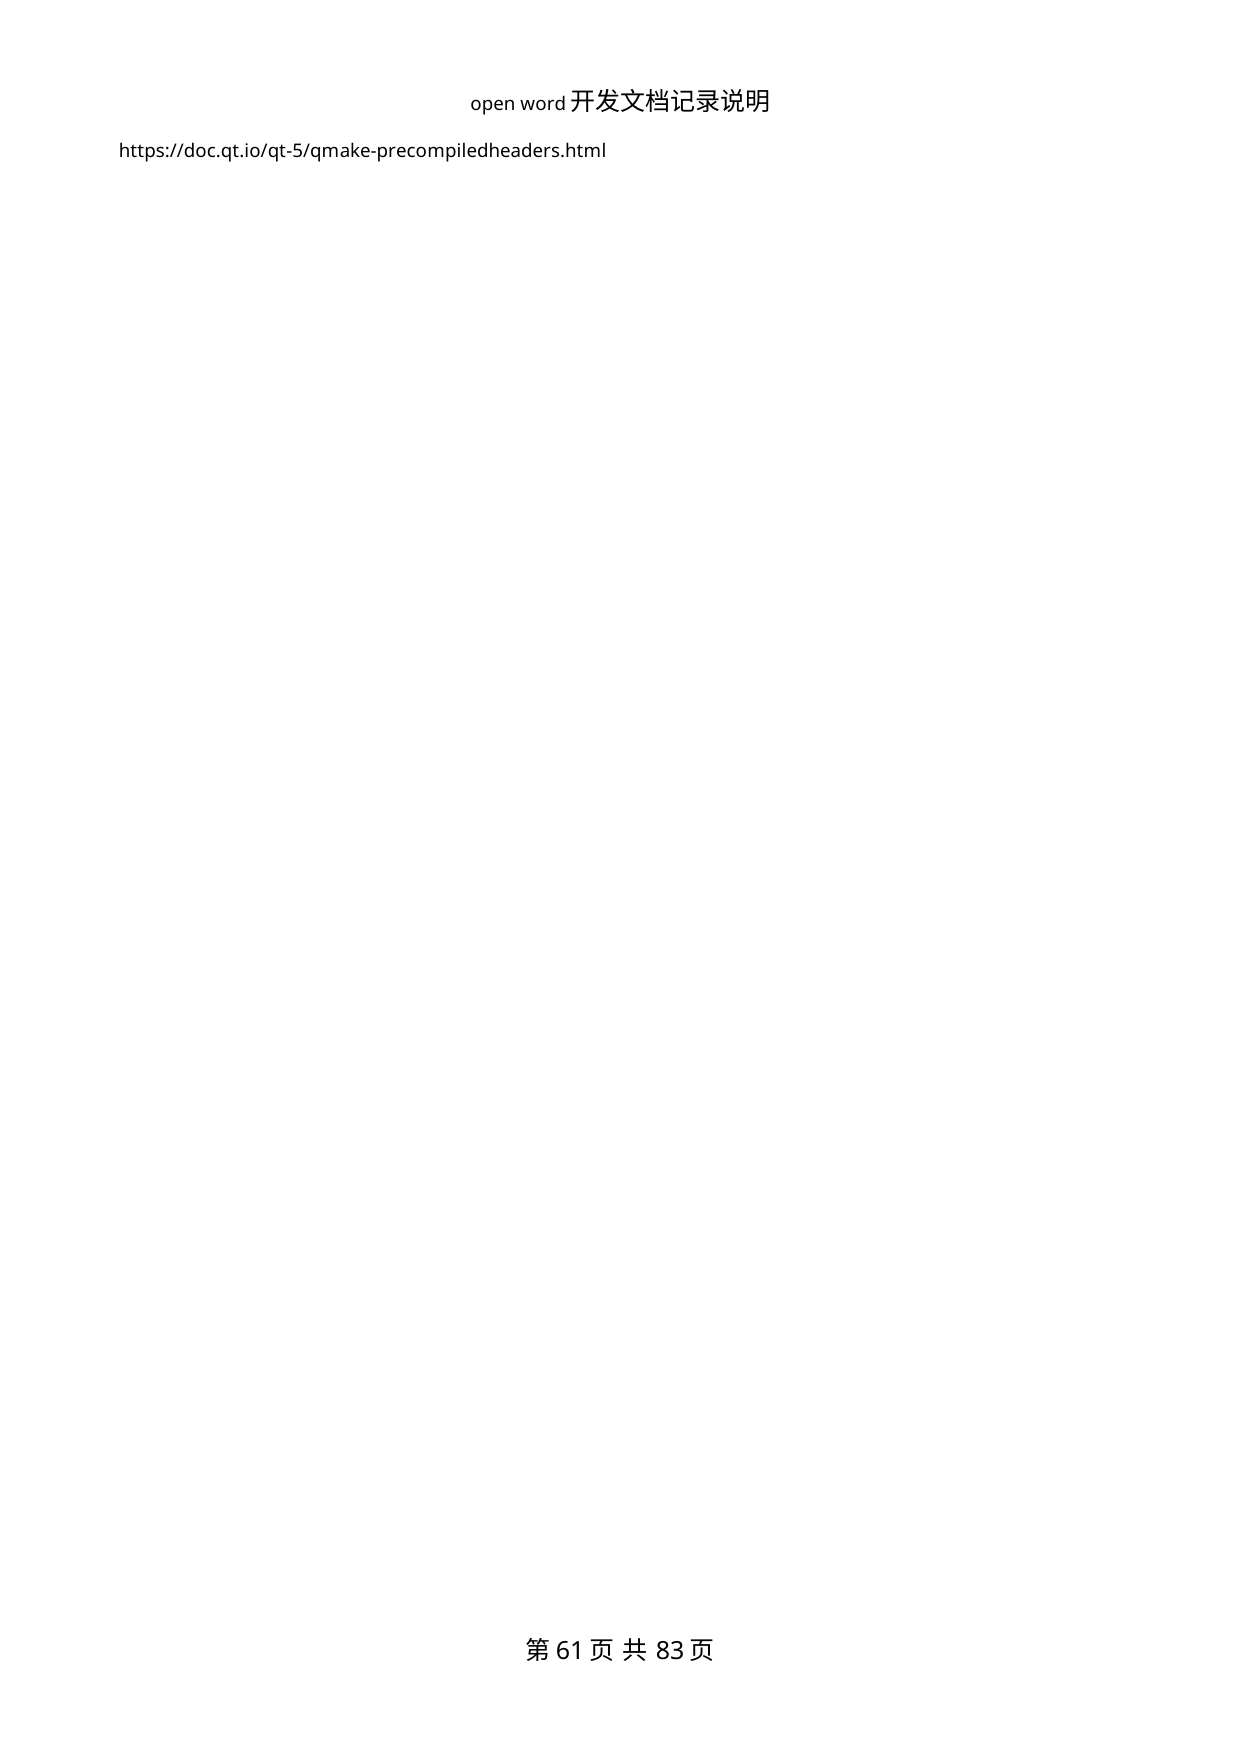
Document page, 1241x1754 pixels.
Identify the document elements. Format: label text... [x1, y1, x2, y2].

text https://doc.qt.io/qt-5/qmake-precompiledheaders.html [119, 137, 1121, 163]
